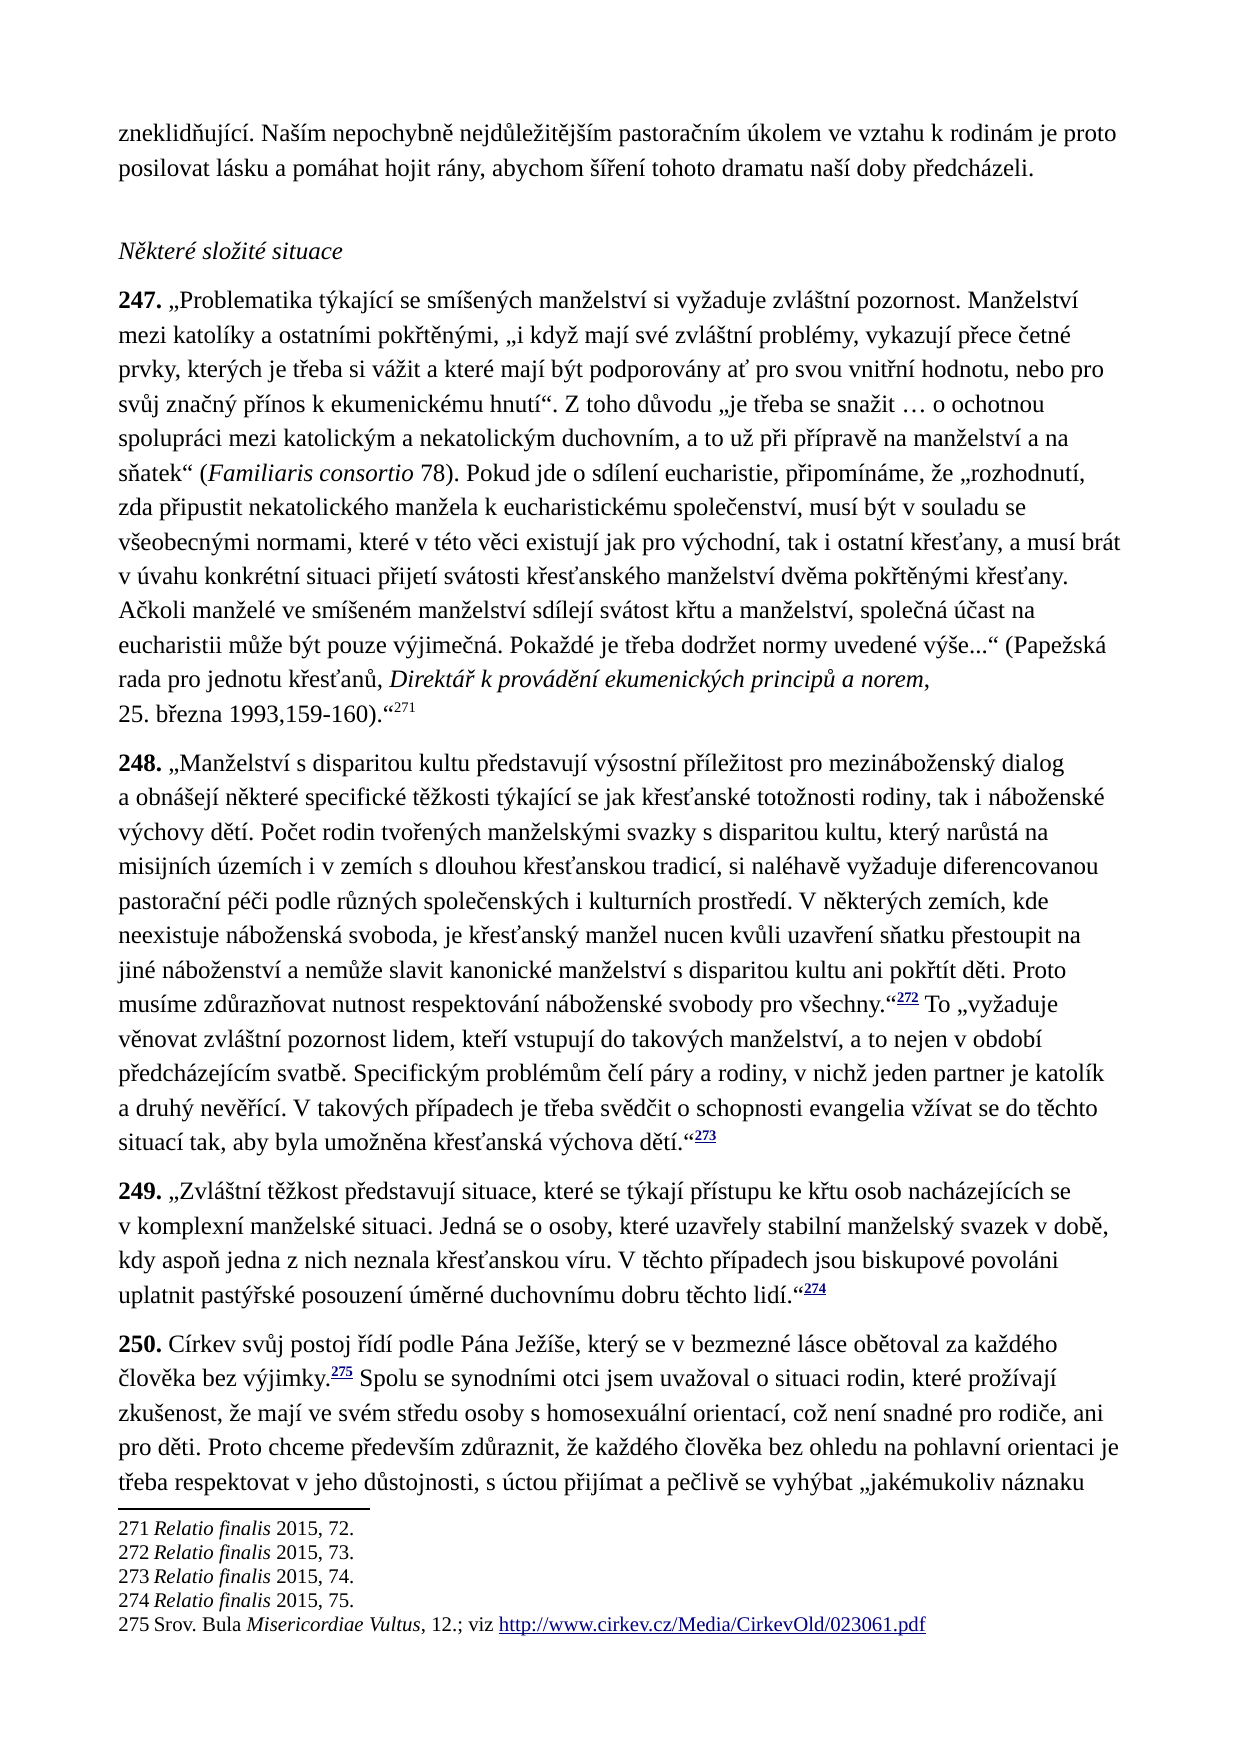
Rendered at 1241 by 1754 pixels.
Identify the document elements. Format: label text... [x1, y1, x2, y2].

text 247. „Problematika týkající se smíšených manželství si vyžaduje zvláštní pozornost. Manželství mezi katolíky a ostatními pokřtěnými, „i když mají své zvláštní problémy, vykazují přece četné prvky, kterých je třeba si vážit a které mají být podporovány ať pro svou vnitřní hodnotu, nebo pro svůj značný přínos k ekumenickému hnutí“. Z toho důvodu „je třeba se snažit … o ochotnou spolupráci mezi katolickým a nekatolickým duchovním, a to už při přípravě na manželství a na sňatek“ (Familiaris consortio 78). Pokud jde o sdílení eucharistie, připomínáme, že „rozhodnutí, zda připustit nekatolického manžela k eucharistickému společenství, musí být v souladu se všeobecnými normami, které v této věci existují jak pro východní, tak i ostatní křesťany, a musí brát v úvahu konkrétní situaci přijetí svátosti křesťanského manželství dvěma pokřtěnými křesťany. Ačkoli manželé ve smíšeném manželství sdílejí svátost křtu a manželství, společná účast na eucharistii může být pouze výjimečná. Pokaždé je třeba dodržet normy uvedené výše...“ (Papežská rada pro jednotu křesťanů, Direktář k provádění ekumenických principů a norem, 25. března 1993,159-160).“ [118, 285, 1122, 728]
text Relatio finalis 2015, 72. [118, 1516, 1122, 1539]
text Některé složité situace [118, 236, 1122, 265]
text 249. „Zvláštní těžkost představují situace, které se týkají přístupu ke křtu osob nacházejících se v komplexní manželské situaci. Jedná se o osoby, které uzavřely stabilní manželský svazek v době, kdy aspoň jedna z nich neznala křesťanskou víru. V těchto případech jsou biskupové povoláni uplatnit pastýřské posouzení úměrné duchovnímu dobru těchto lidí.“ [118, 1176, 1122, 1308]
text Relatio finalis 2015, 74. [118, 1564, 1122, 1588]
text Relatio finalis 2015, 73. [118, 1539, 1122, 1564]
text zneklidňující. Naším nepochybně nejdůležitějším pastoračním úkolem ve vztahu k rodinám je proto posilovat lásku a pomáhat hojit rány, abychom šíření tohoto dramatu naší doby předcházeli. [118, 118, 1122, 216]
text Srov. Bula Misericordiae Vultus, 12.; viz http://www.cirkev.cz/Media/CirkevOld/023061.pdf [118, 1612, 1122, 1636]
text Relatio finalis 2015, 75. [118, 1588, 1122, 1612]
text 248. „Manželství s disparitou kultu představují výsostní příležitost pro mezináboženský dialog a obnášejí některé specifické těžkosti týkající se jak křesťanské totožnosti rodiny, tak i náboženské výchovy dětí. Počet rodin tvořených manželskými svazky s disparitou kultu, který narůstá na misijních územích i v zemích s dlouhou křesťanskou tradicí, si naléhavě vyžaduje diferencovanou pastorační péči podle různých společenských i kulturních prostředí. V některých zemích, kde neexistuje náboženská svoboda, je křesťanský manžel nucen kvůli uzavření sňatku přestoupit na jiné náboženství a nemůže slavit kanonické manželství s disparitou kultu ani pokřtít děti. Proto musíme zdůrazňovat nutnost respektování náboženské svobody pro všechny.“ To „vyžaduje věnovat zvláštní pozornost lidem, kteří vstupují do takových manželství, a to nejen v období předcházejícím svatbě. Specifickým problémům čelí páry a rodiny, v nichž jeden partner je katolík a druhý nevěřící. V takových případech je třeba svědčit o schopnosti evangelia vžívat se do těchto situací tak, aby byla umožněna křesťanská výchova dětí.“ [118, 748, 1122, 1156]
text 250. Církev svůj postoj řídí podle Pána Ježíše, který se v bezmezné lásce obětoval za každého člověka bez výjimky. Spolu se synodními otci jsem uvažoval o situaci rodin, které prožívají zkušenost, že mají ve svém středu osoby s homosexuální orientací, což není snadné pro rodiče, ani pro děti. Proto chceme především zdůraznit, že každého člověka bez ohledu na pohlavní orientaci je třeba respektovat v jeho důstojnosti, s úctou přijímat a pečlivě se vyhýbat „jakémukoliv náznaku [118, 1329, 1122, 1496]
